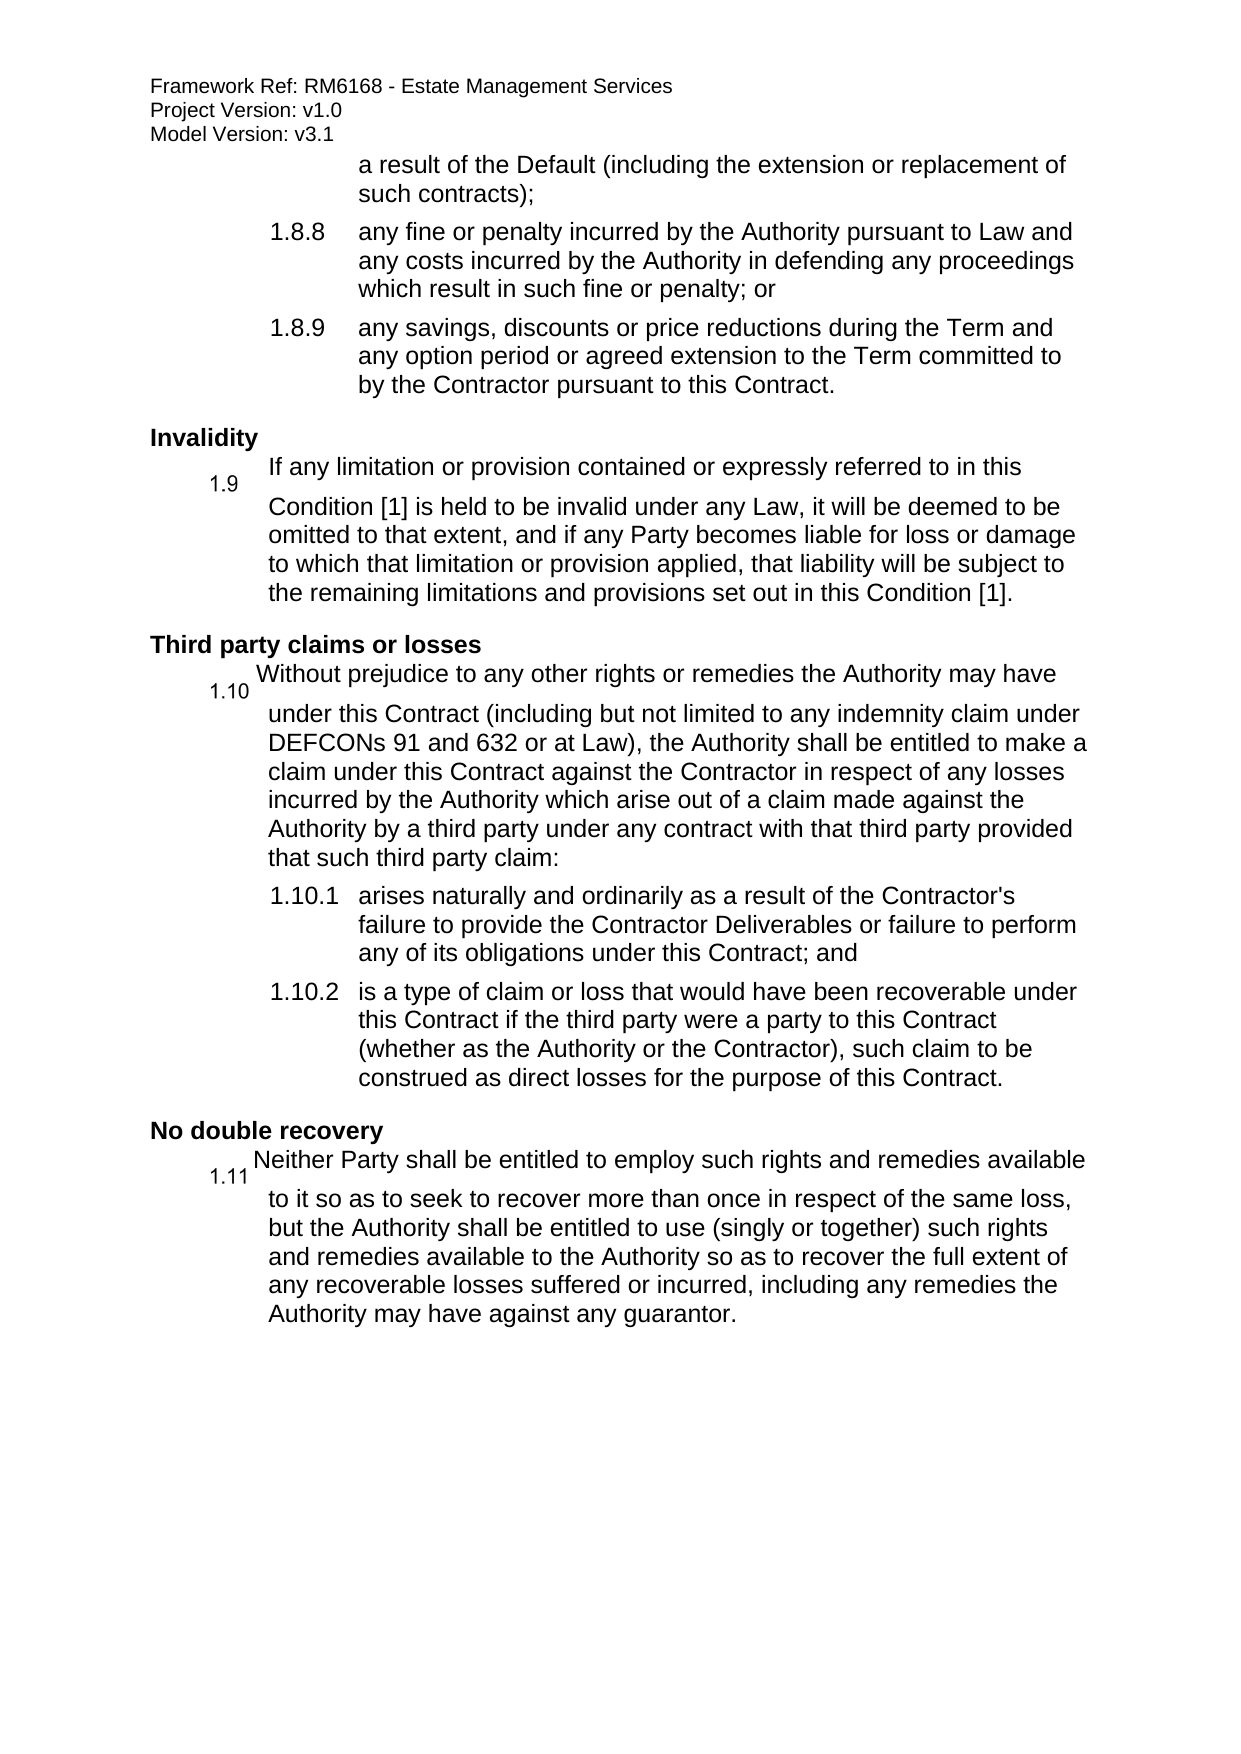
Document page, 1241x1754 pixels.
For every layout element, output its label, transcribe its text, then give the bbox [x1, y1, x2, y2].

text 1.8.9 any savings, discounts or price reductions during the Term and any option period or agreed extension to the Term committed to by the Contractor pursuant to this Contract. [269, 312, 1089, 399]
text No double recovery [150, 1116, 1090, 1144]
text 1.10.1 arises naturally and ordinarily as a result of the Contractor's failure to provide the Contractor Deliverables or failure to perform any of its obligations under this Contract; and [269, 881, 1089, 967]
text Third party claims or losses [150, 630, 1090, 659]
text 1.8.8 any fine or penalty incurred by the Authority pursuant to Law and any costs incurred by the Authority in defending any proceedings which result in such fine or penalty; or [269, 217, 1089, 303]
text 1.10.2 is a type of claim or loss that would have been recoverable under this Contract if the third party were a party to this Contract (whether as the Authority or the Contractor), such claim to be construed as direct losses for the purpose of this Contract. [269, 977, 1089, 1092]
text Invalidity [150, 423, 1090, 452]
text Without prejudice to any other rights or remedies the Authority may have under this Contract (including but not limited to any indemnity claim under DEFCONs 91 and 632 or at Law), the Authority shall be entitled to make a claim under this Contract against the Contractor in respect of any losses incurred by the Authority which arise out of a claim made against the Authority by a third party under any contract with that third party provided that such third party claim: [211, 659, 1089, 872]
text a result of the Default (including the extension or replacement of such contracts); [269, 150, 1089, 207]
text Neither Party shall be entitled to employ such rights and remedies available to it so as to seek to recover more than once in respect of the same loss, but the Authority shall be entitled to use (singly or together) such rights and remedies available to the Authority so as to recover the full extent of any recoverable losses suffered or incurred, including any remedies the Authority may have against any guarantor. [211, 1144, 1089, 1328]
text If any limitation or provision contained or expressly referred to in this Condition [1] is held to be invalid under any Law, it will be deemed to be omitted to that extent, and if any Party becomes liable for loss or damage to which that limitation or provision applied, that liability will be subject to the remaining limitations and provisions set out in this Condition [1]. [211, 452, 1081, 606]
